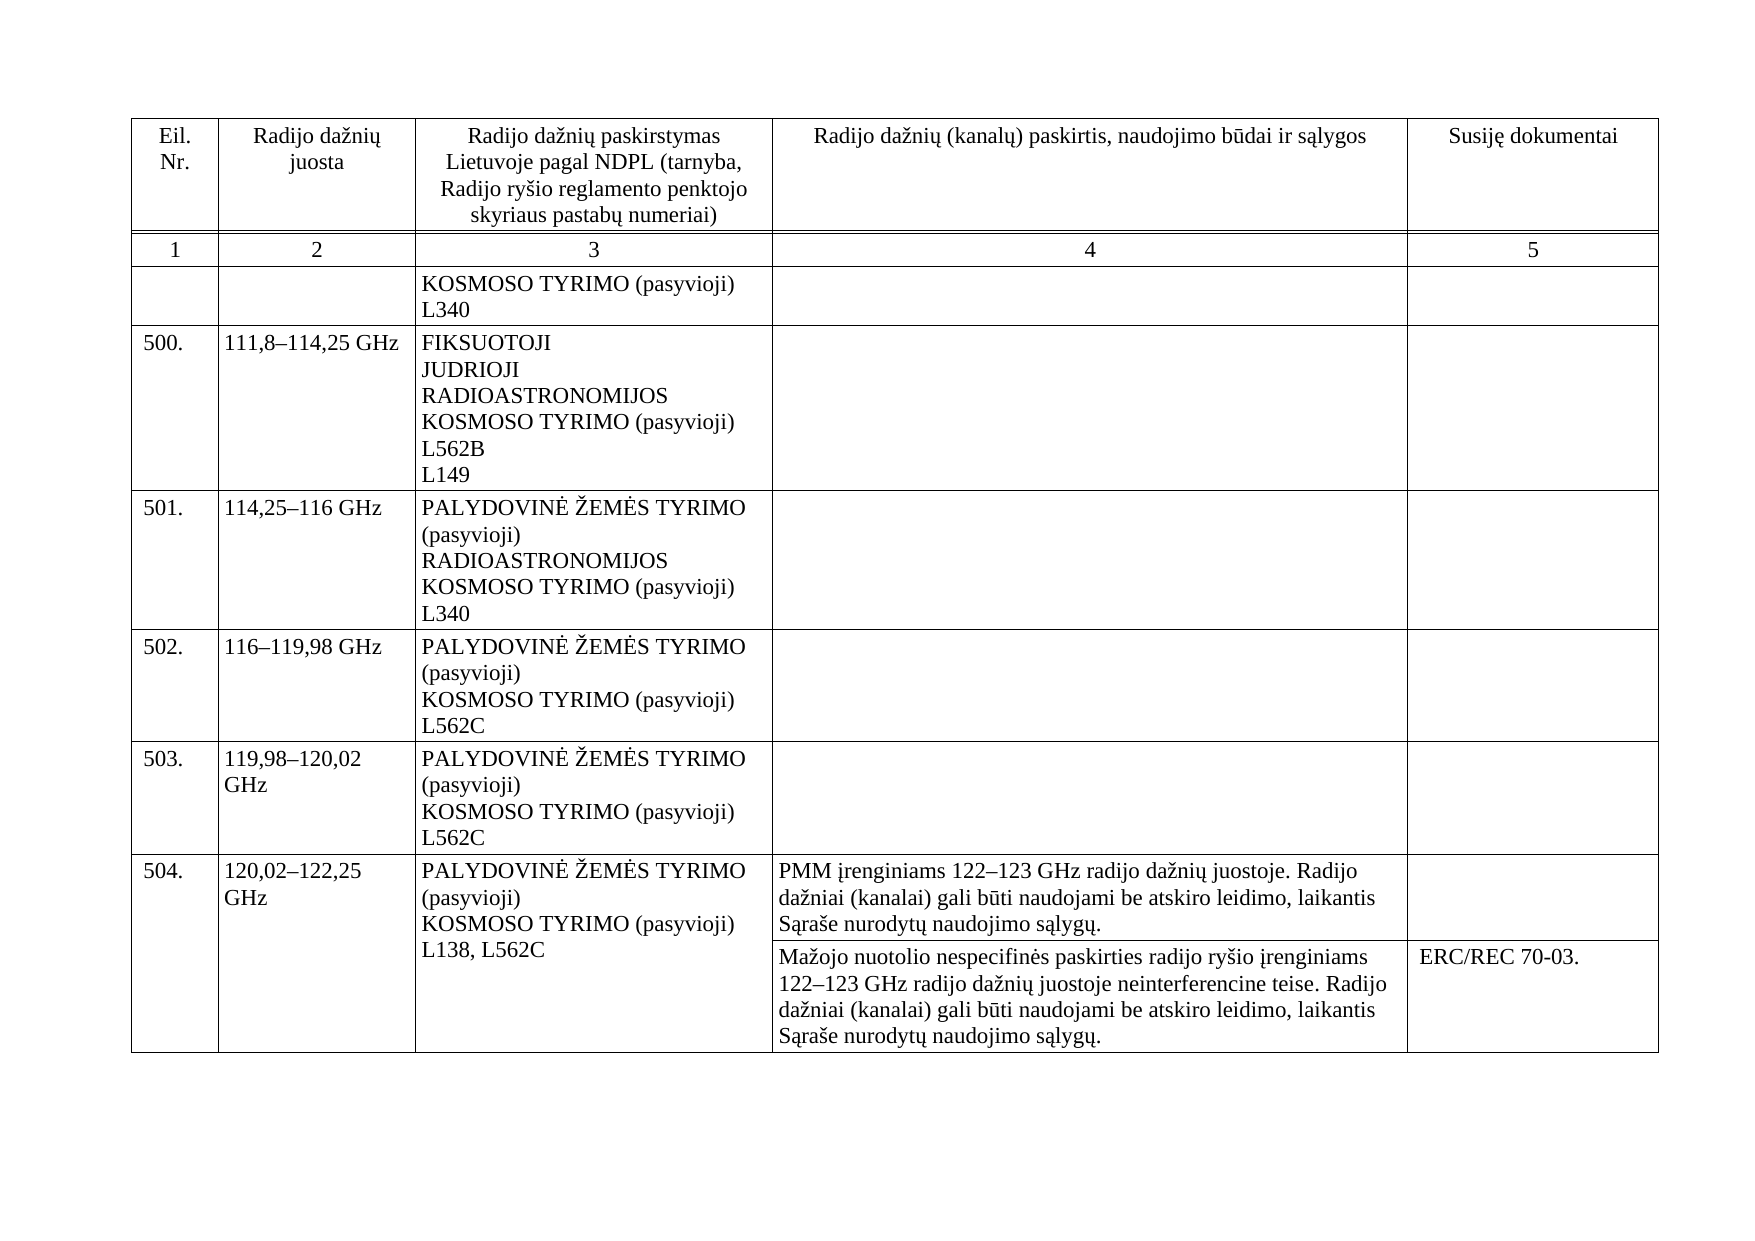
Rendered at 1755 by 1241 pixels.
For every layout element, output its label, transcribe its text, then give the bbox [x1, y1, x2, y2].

table_cell 3 [416, 234, 772, 266]
table_cell [1408, 491, 1658, 629]
table_cell 1 [132, 234, 218, 266]
table_cell [773, 491, 1407, 629]
table_cell [1408, 267, 1658, 325]
table_header Radijo dažnių juosta [219, 119, 415, 230]
table_cell FIKSUOTOJI JUDRIOJI RADIOASTRONOMIJOS KOSMOSO TYRIMO (pasyvioji) L562B L149 [416, 326, 772, 490]
table_cell 119,98–120,02 GHz [219, 742, 415, 853]
table_cell 502. [132, 630, 218, 741]
table_cell 4 [773, 234, 1407, 266]
table_cell 114,25–116 GHz [219, 491, 415, 629]
table_cell [1408, 855, 1658, 939]
table_cell 500. [132, 326, 218, 490]
table_header Susiję dokumentai [1408, 119, 1658, 230]
table_cell [132, 267, 218, 325]
table_cell 504. [132, 855, 218, 1052]
table_header Radijo dažnių paskirstymas Lietuvoje pagal NDPL (tarnyba, Radijo ryšio reglamento penktojo skyriaus pastabų numeriai) [416, 119, 772, 230]
table_cell PALYDOVINĖ ŽEMĖS TYRIMO (pasyvioji) RADIOASTRONOMIJOS KOSMOSO TYRIMO (pasyvioji) L340 [416, 491, 772, 629]
table_cell 120,02–122,25 GHz [219, 855, 415, 1052]
table_header Radijo dažnių (kanalų) paskirtis, naudojimo būdai ir sąlygos [773, 119, 1407, 230]
table_cell 503. [132, 742, 218, 853]
table_cell ERC/REC 70-03. [1408, 941, 1658, 1052]
table_cell 116–119,98 GHz [219, 630, 415, 741]
table_cell 2 [219, 234, 415, 266]
table_cell [219, 267, 415, 325]
table_cell [773, 267, 1407, 325]
table_header Eil. Nr. [132, 119, 218, 230]
table_cell [1408, 326, 1658, 490]
table_cell KOSMOSO TYRIMO (pasyvioji) L340 [416, 267, 772, 325]
table_cell [773, 326, 1407, 490]
table_cell PALYDOVINĖ ŽEMĖS TYRIMO (pasyvioji) KOSMOSO TYRIMO (pasyvioji) L562C [416, 630, 772, 741]
table_cell PMM įrenginiams 122–123 GHz radijo dažnių juostoje. Radijo dažniai (kanalai) gali būti naudojami be atskiro leidimo, laikantis Sąraše nurodytų naudojimo sąlygų. [773, 855, 1407, 939]
table_cell [773, 742, 1407, 853]
table_cell [1408, 742, 1658, 853]
table_cell PALYDOVINĖ ŽEMĖS TYRIMO (pasyvioji) KOSMOSO TYRIMO (pasyvioji) L138, L562C [416, 855, 772, 1052]
table_cell [1408, 630, 1658, 741]
table_cell 501. [132, 491, 218, 629]
table_cell Mažojo nuotolio nespecifinės paskirties radijo ryšio įrenginiams 122–123 GHz radijo dažnių juostoje neinterferencine teise. Radijo dažniai (kanalai) gali būti naudojami be atskiro leidimo, laikantis Sąraše nurodytų naudojimo sąlygų. [773, 941, 1407, 1052]
table_cell [773, 630, 1407, 741]
table_cell PALYDOVINĖ ŽEMĖS TYRIMO (pasyvioji) KOSMOSO TYRIMO (pasyvioji) L562C [416, 742, 772, 853]
table_cell 5 [1408, 234, 1658, 266]
table_cell 111,8–114,25 GHz [219, 326, 415, 490]
